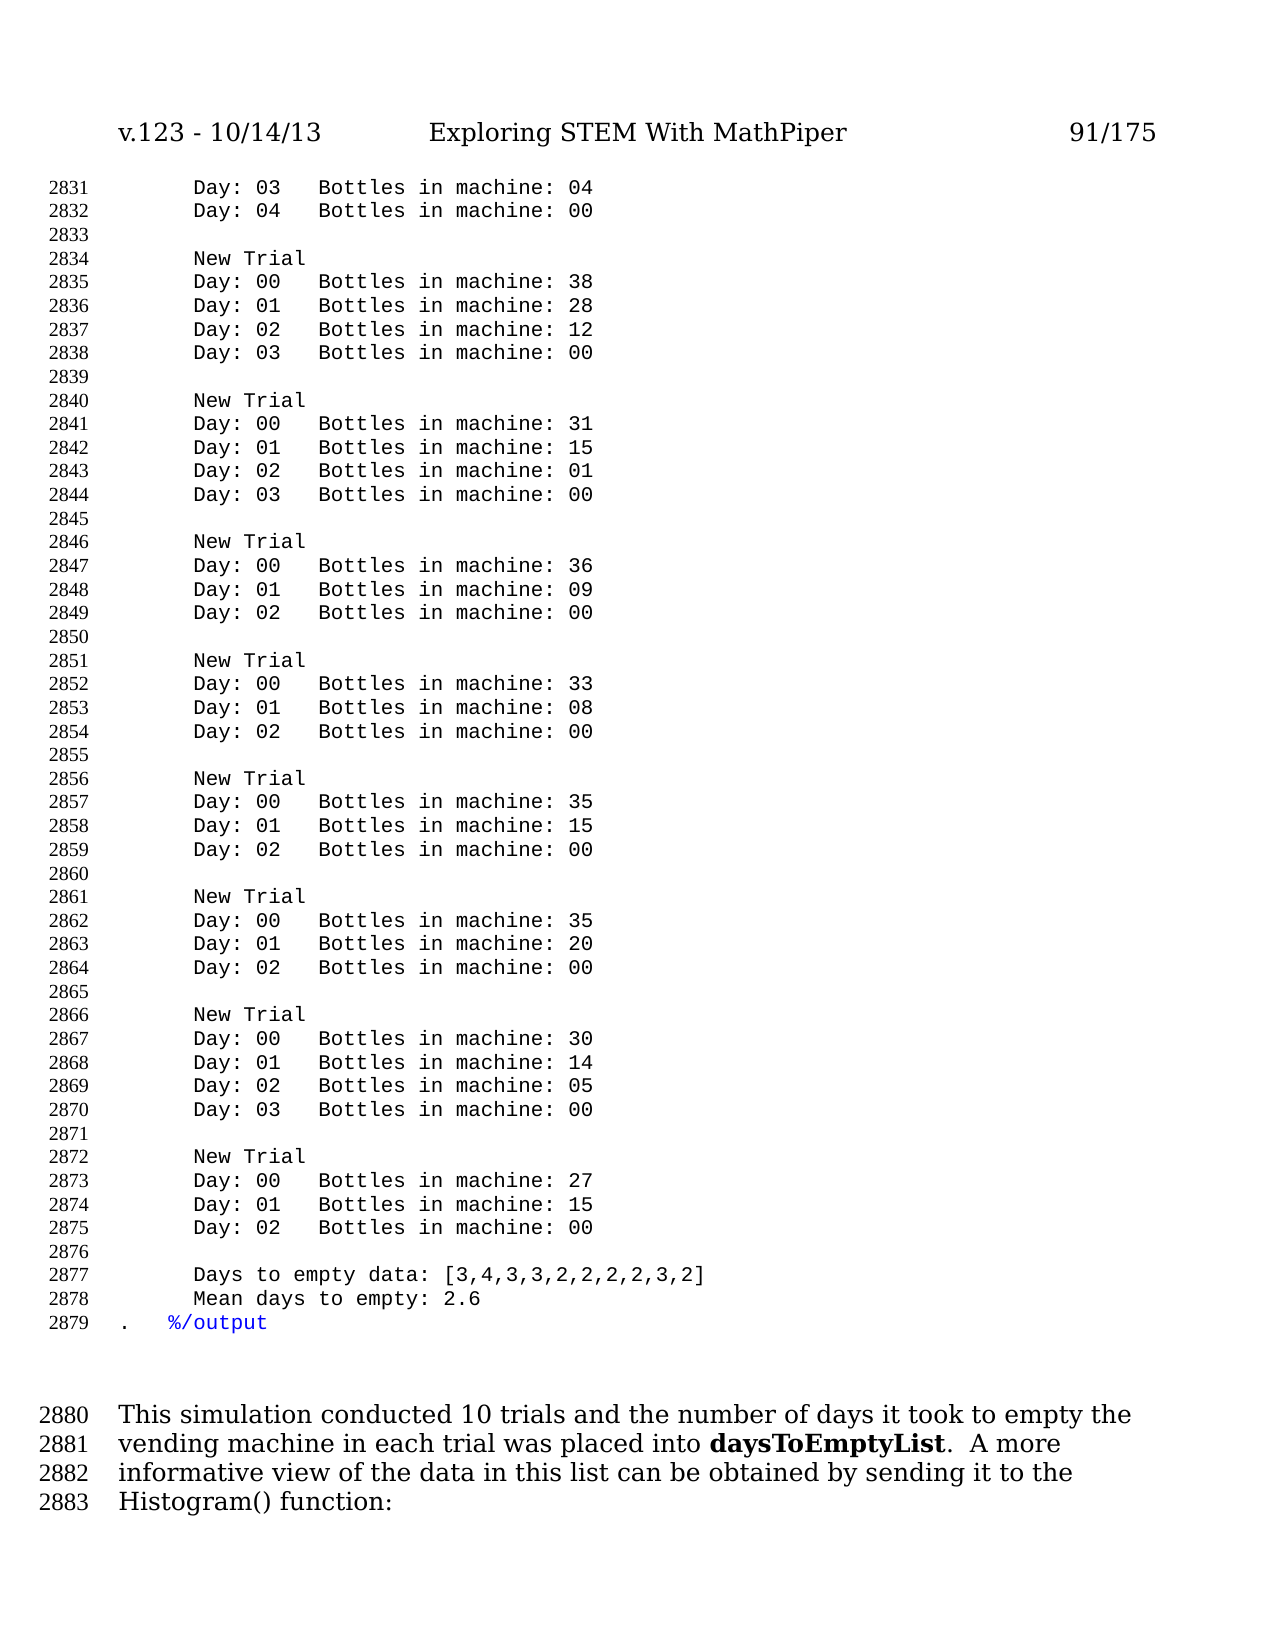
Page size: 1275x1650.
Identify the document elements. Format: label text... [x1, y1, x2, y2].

text Day: 00 Bottles in machine: 35 [118, 792, 1157, 815]
text Day: 03 Bottles in machine: 04 [118, 177, 1157, 200]
text Day: 04 Bottles in machine: 00 [118, 200, 1157, 224]
text Day: 00 Bottles in machine: 31 [118, 413, 1157, 437]
text Day: 00 Bottles in machine: 33 [118, 673, 1157, 697]
text Day: 02 Bottles in machine: 01 [118, 461, 1157, 484]
text Day: 01 Bottles in machine: 14 [118, 1052, 1157, 1075]
text Day: 01 Bottles in machine: 15 [118, 815, 1157, 839]
text Day: 02 Bottles in machine: 00 [118, 1217, 1157, 1241]
text New Trial [118, 1004, 1157, 1028]
text Day: 03 Bottles in machine: 00 [118, 342, 1157, 366]
text New Trial [118, 1146, 1157, 1170]
text Day: 00 Bottles in machine: 27 [118, 1170, 1157, 1193]
text Day: 02 Bottles in machine: 00 [118, 721, 1157, 744]
text Day: 03 Bottles in machine: 00 [118, 484, 1157, 508]
text New Trial [118, 531, 1157, 555]
text New Trial [118, 886, 1157, 910]
text Day: 02 Bottles in machine: 05 [118, 1075, 1157, 1099]
text Day: 01 Bottles in machine: 08 [118, 697, 1157, 721]
text Day: 00 Bottles in machine: 35 [118, 910, 1157, 933]
text Day: 00 Bottles in machine: 38 [118, 271, 1157, 295]
text Day: 01 Bottles in machine: 09 [118, 579, 1157, 602]
text New Trial [118, 389, 1157, 413]
text Day: 02 Bottles in machine: 12 [118, 319, 1157, 342]
text Day: 02 Bottles in machine: 00 [118, 602, 1157, 626]
text Day: 00 Bottles in machine: 30 [118, 1028, 1157, 1052]
text Days to empty data: [3,4,3,3,2,2,2,2,3,2] [118, 1264, 1157, 1288]
text Day: 01 Bottles in machine: 28 [118, 295, 1157, 319]
text New Trial [118, 248, 1157, 271]
text Day: 03 Bottles in machine: 00 [118, 1099, 1157, 1123]
text Day: 02 Bottles in machine: 00 [118, 839, 1157, 862]
text Mean days to empty: 2.6 [118, 1288, 1157, 1312]
text Day: 01 Bottles in machine: 20 [118, 933, 1157, 957]
text . %/output [118, 1312, 1157, 1335]
text Day: 01 Bottles in machine: 15 [118, 1193, 1157, 1217]
text Day: 01 Bottles in machine: 15 [118, 437, 1157, 461]
text Day: 00 Bottles in machine: 36 [118, 555, 1157, 579]
text Day: 02 Bottles in machine: 00 [118, 957, 1157, 981]
text New Trial [118, 768, 1157, 792]
text New Trial [118, 650, 1157, 673]
text This simulation conducted 10 trials and the number of days it took to empty the vending machine in each trial was placed into daysToEmptyList. A more informative view of the data in this list can be obtained by sending it to the Histogram() function: [118, 1400, 1157, 1517]
